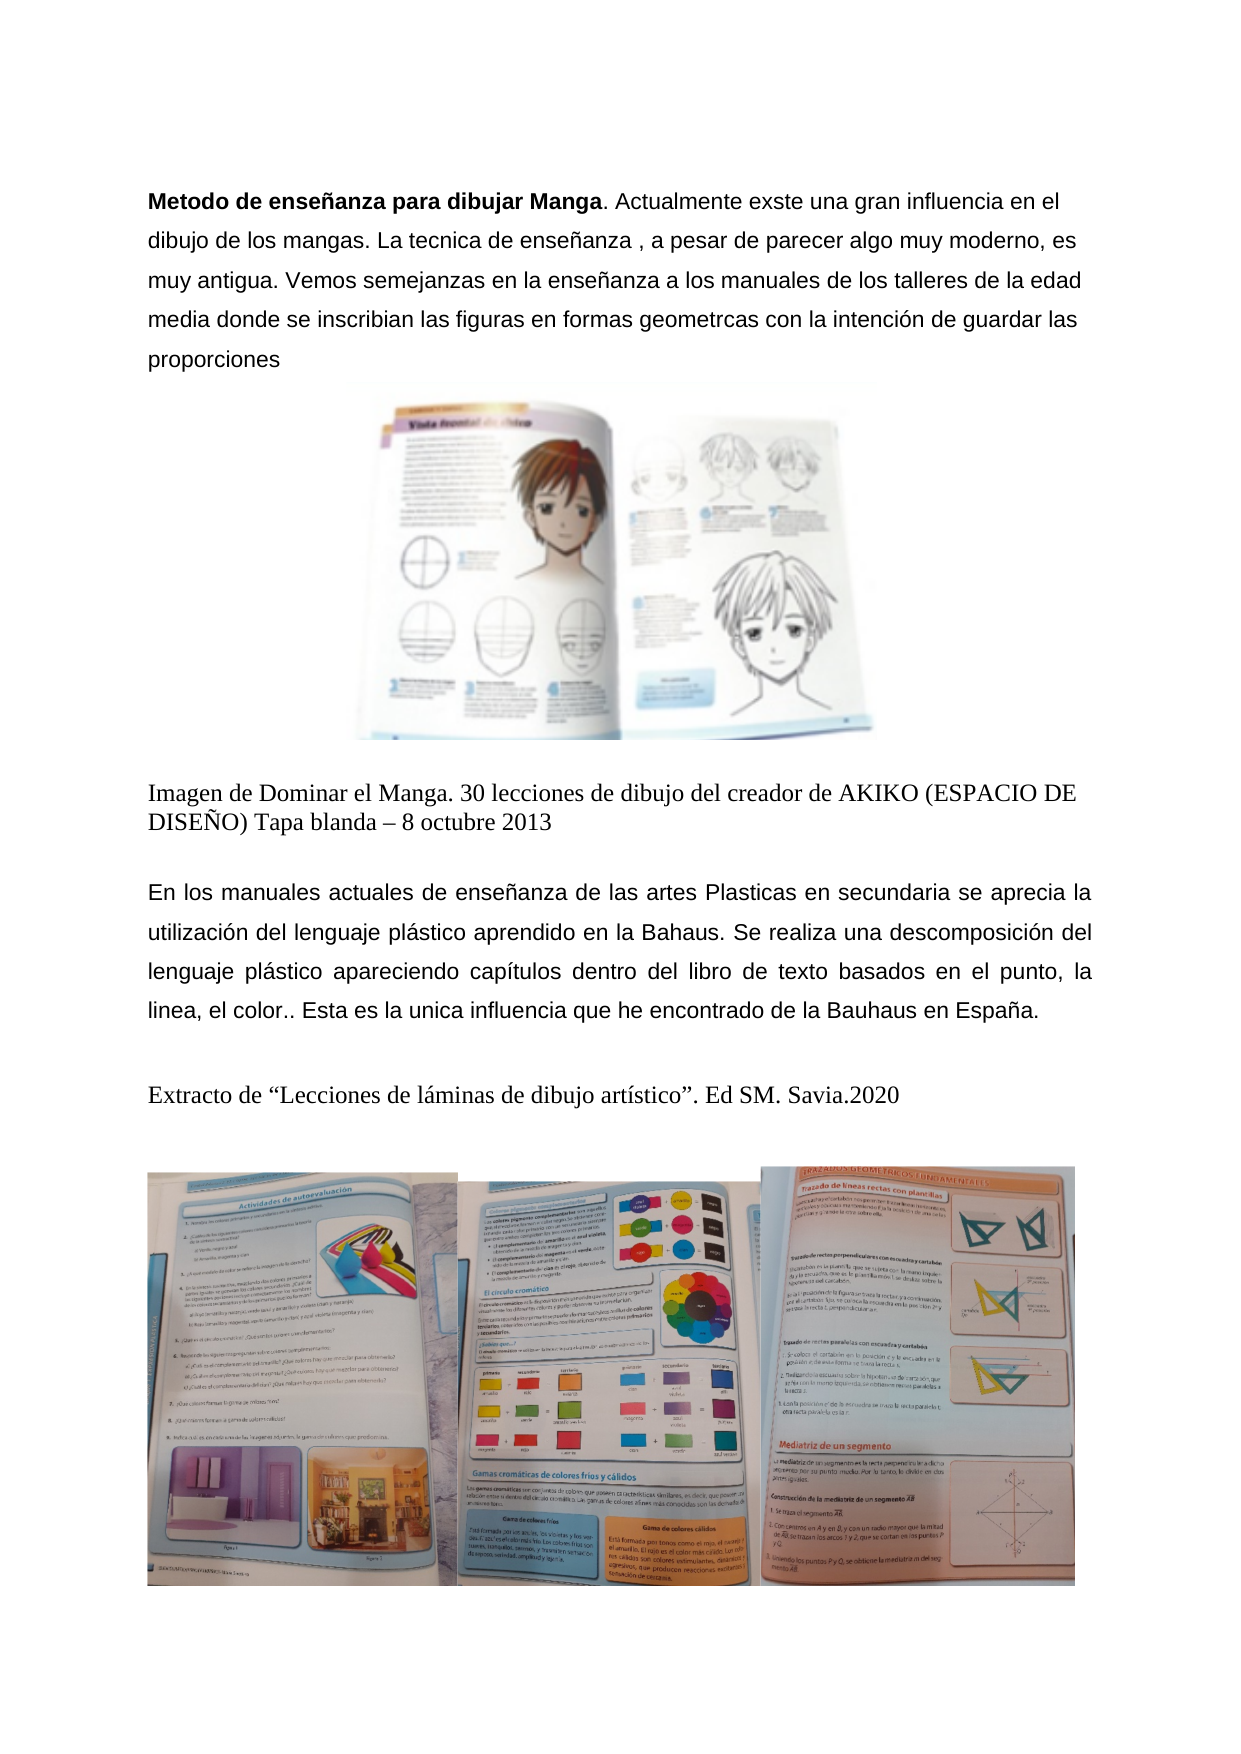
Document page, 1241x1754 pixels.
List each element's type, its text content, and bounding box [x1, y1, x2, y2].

text Extracto de “Lecciones de láminas de dibujo artístico”. Ed SM. Savia.2020 [148, 1080, 1093, 1109]
text En los manuales actuales de enseñanza de las artes Plasticas en secundaria se aprecia la utilización del lenguaje plástico aprendido en la Bahaus. Se realiza una descomposición del lenguaje plástico apareciendo capítulos dentro del libro de texto basados en el punto, la linea, el color.. Esta es la unica influencia que he encontrado de la Bauhaus en España. [148, 879, 1093, 1024]
text Metodo de enseñanza para dibujar Manga. Actualmente exste una gran influencia en el dibujo de los mangas. La tecnica de enseñanza , a pesar de parecer algo muy moderno, es muy antigua. Vemos semejanzas en la enseñanza a los manuales de los talleres de la edad media donde se inscribian las figuras en formas geometrcas con la intención de guardar las proporciones [148, 188, 1093, 372]
picture [148, 1173, 458, 1586]
picture [761, 1167, 1075, 1586]
text Imagen de Dominar el Manga. 30 lecciones de dibujo del creador de AKIKO (ESPACIO DE DISEÑO) Tapa blanda – 8 octubre 2013 [148, 778, 1093, 836]
picture [324, 382, 540, 740]
picture [458, 1182, 760, 1586]
